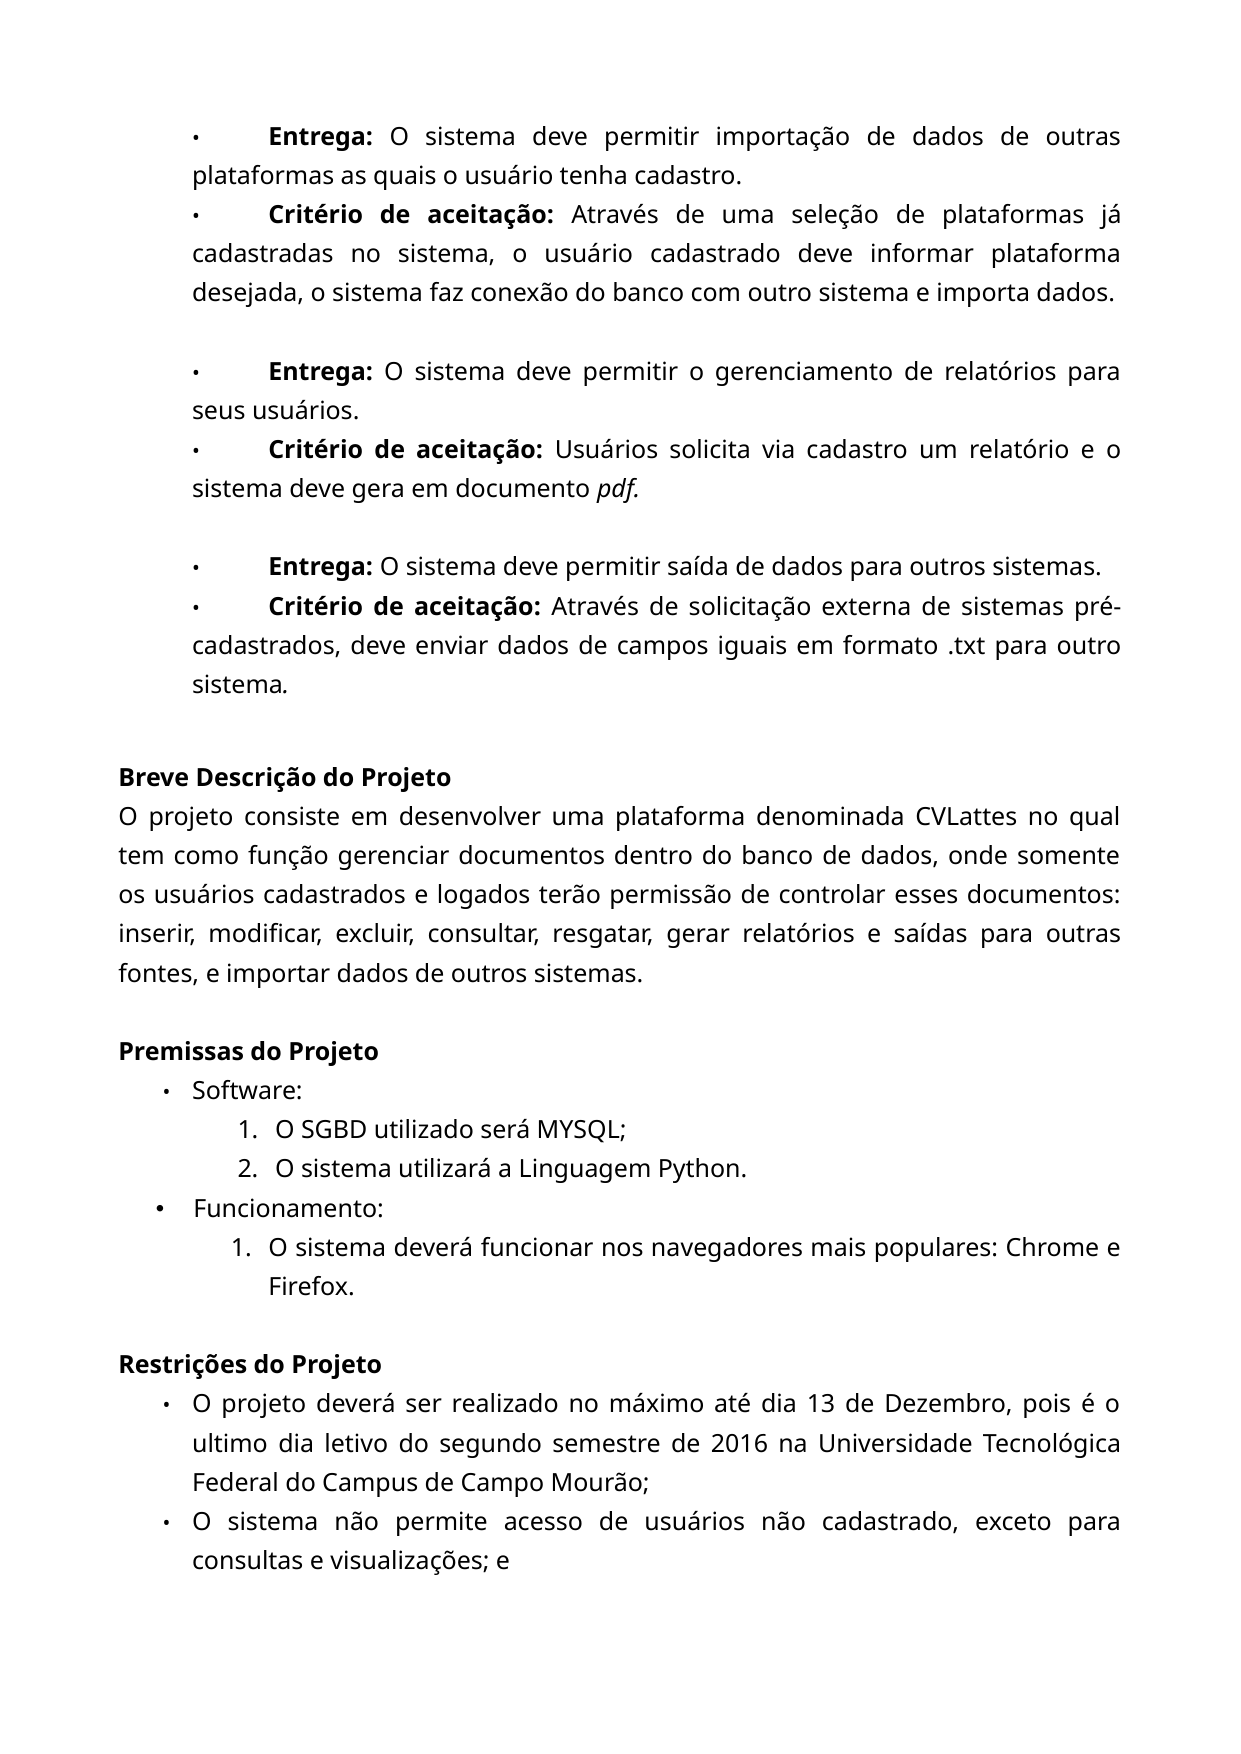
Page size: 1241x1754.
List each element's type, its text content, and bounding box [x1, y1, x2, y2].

list Entrega: O sistema deve permitir o gerenciamento de relatórios para seus usuários. [192, 353, 1122, 426]
list Software: [162, 1073, 1122, 1107]
subtitle Premissas do Projeto [118, 1033, 1122, 1068]
subtitle Breve Descrição do Projeto [118, 759, 1122, 793]
list Critério de aceitação: Através de solicitação externa de sistemas pré-cadastrados, deve enviar dados de campos iguais em formato .txt para outro sistema. [192, 588, 1122, 701]
list O SGBD utilizado será MYSQL; [237, 1112, 1122, 1146]
list Critério de aceitação: Através de uma seleção de plataformas já cadastradas no sistema, o usuário cadastrado deve informar plataforma desejada, o sistema faz conexão do banco com outro sistema e importa dados. [192, 196, 1122, 309]
text O projeto consiste em desenvolver uma plataforma denominada CVLattes no qual tem como função gerenciar documentos dentro do banco de dados, onde somente os usuários cadastrados e logados terão permissão de controlar esses documentos: inserir, modificar, excluir, consultar, resgatar, gerar relatórios e saídas para outras fontes, e importar dados de outros sistemas. [118, 798, 1122, 989]
list Funcionamento: [156, 1190, 1122, 1224]
subtitle Restrições do Projeto [118, 1347, 1122, 1381]
list Critério de aceitação: Usuários solicita via cadastro um relatório e o sistema deve gera em documento pdf. [192, 431, 1122, 505]
list Entrega: O sistema deve permitir importação de dados de outras plataformas as quais o usuário tenha cadastro. [192, 118, 1122, 191]
list O projeto deverá ser realizado no máximo até dia 13 de Dezembro, pois é o ultimo dia letivo do segundo semestre de 2016 na Universidade Tecnológica Federal do Campus de Campo Mourão; [162, 1386, 1122, 1498]
list O sistema não permite acesso de usuários não cadastrado, exceto para consultas e visualizações; e [162, 1503, 1122, 1577]
list O sistema utilizará a Linguagem Python. [237, 1151, 1122, 1185]
list O sistema deverá funcionar nos navegadores mais populares: Chrome e Firefox. [231, 1229, 1122, 1303]
list Entrega: O sistema deve permitir saída de dados para outros sistemas. [192, 549, 1122, 583]
